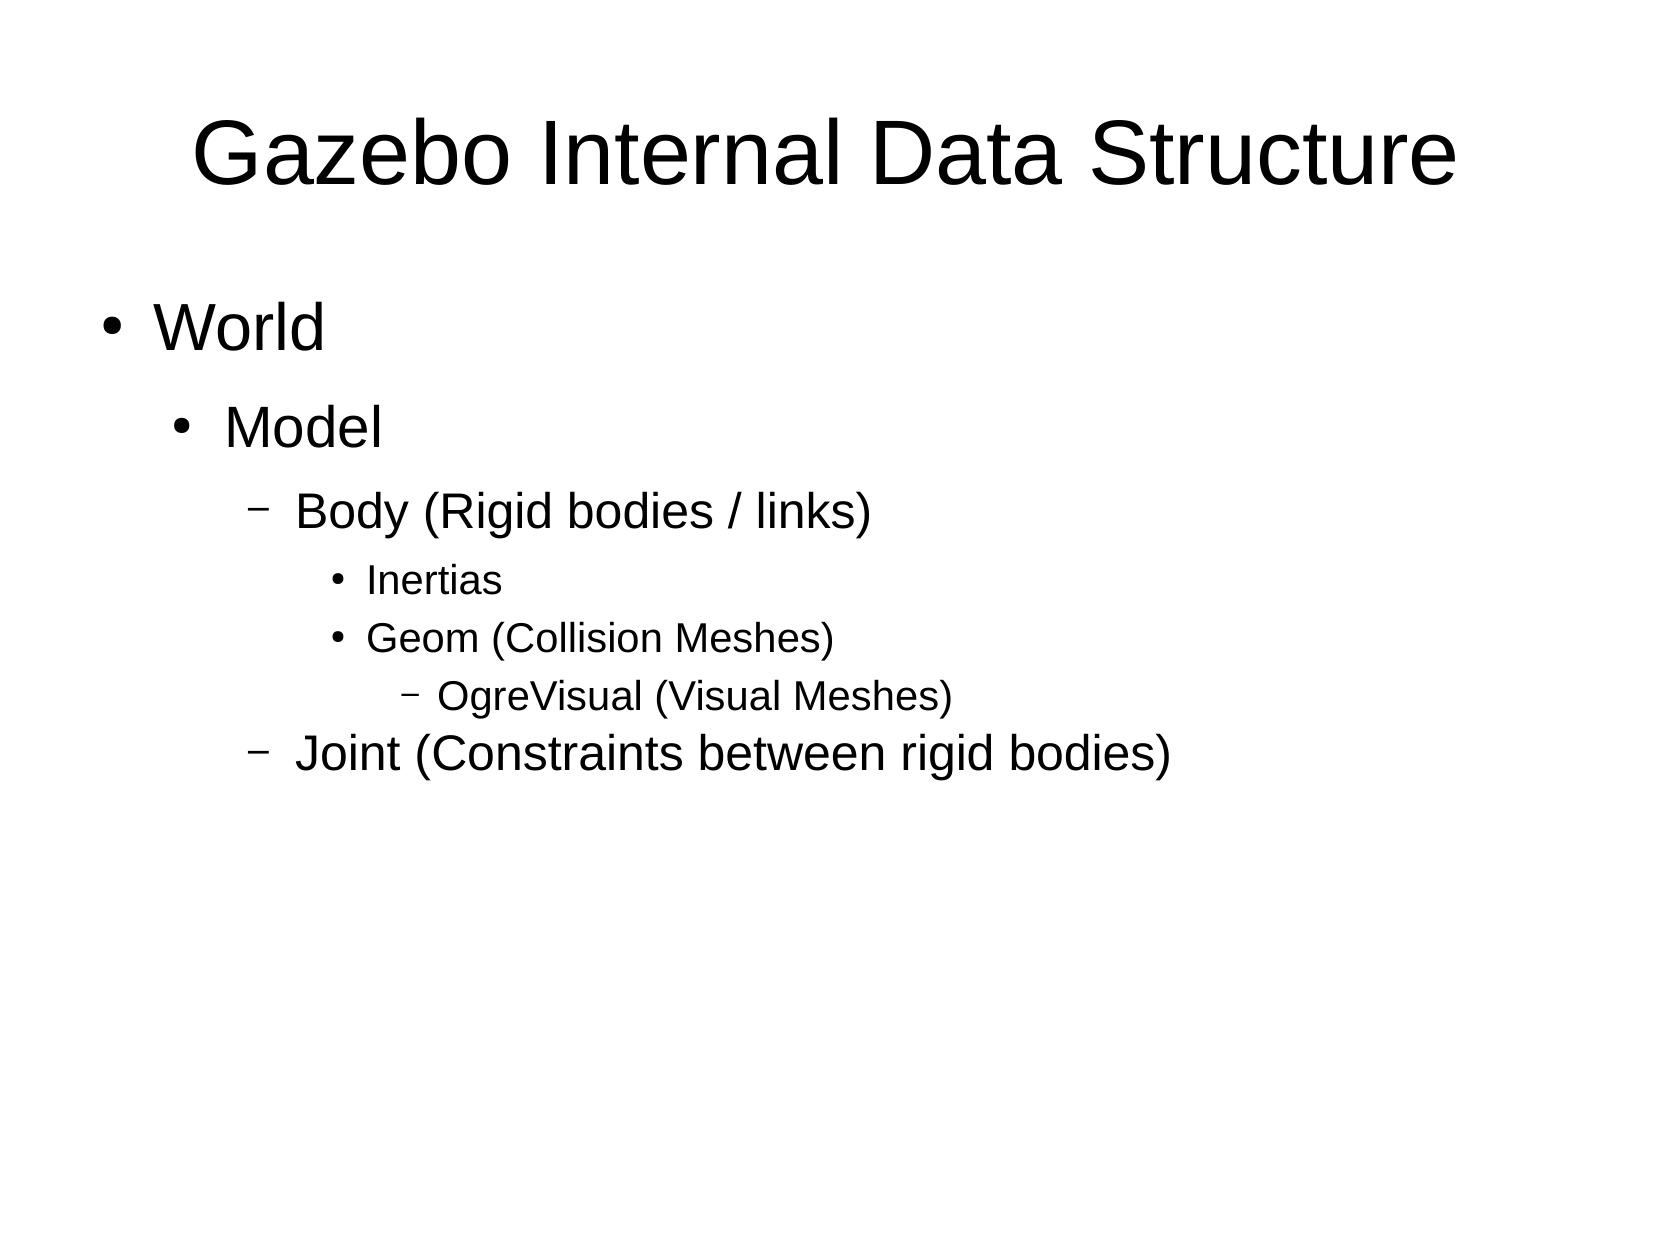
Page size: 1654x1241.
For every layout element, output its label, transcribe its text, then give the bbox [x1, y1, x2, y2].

title Gazebo Internal Data Structure [82, 56, 1571, 250]
list World Model Body (Rigid bodies / links) Inertias Geom (Collision Meshes) OgreVisual (Visual Meshes) Joint (Constraints between rigid bodies) [82, 290, 1571, 1094]
